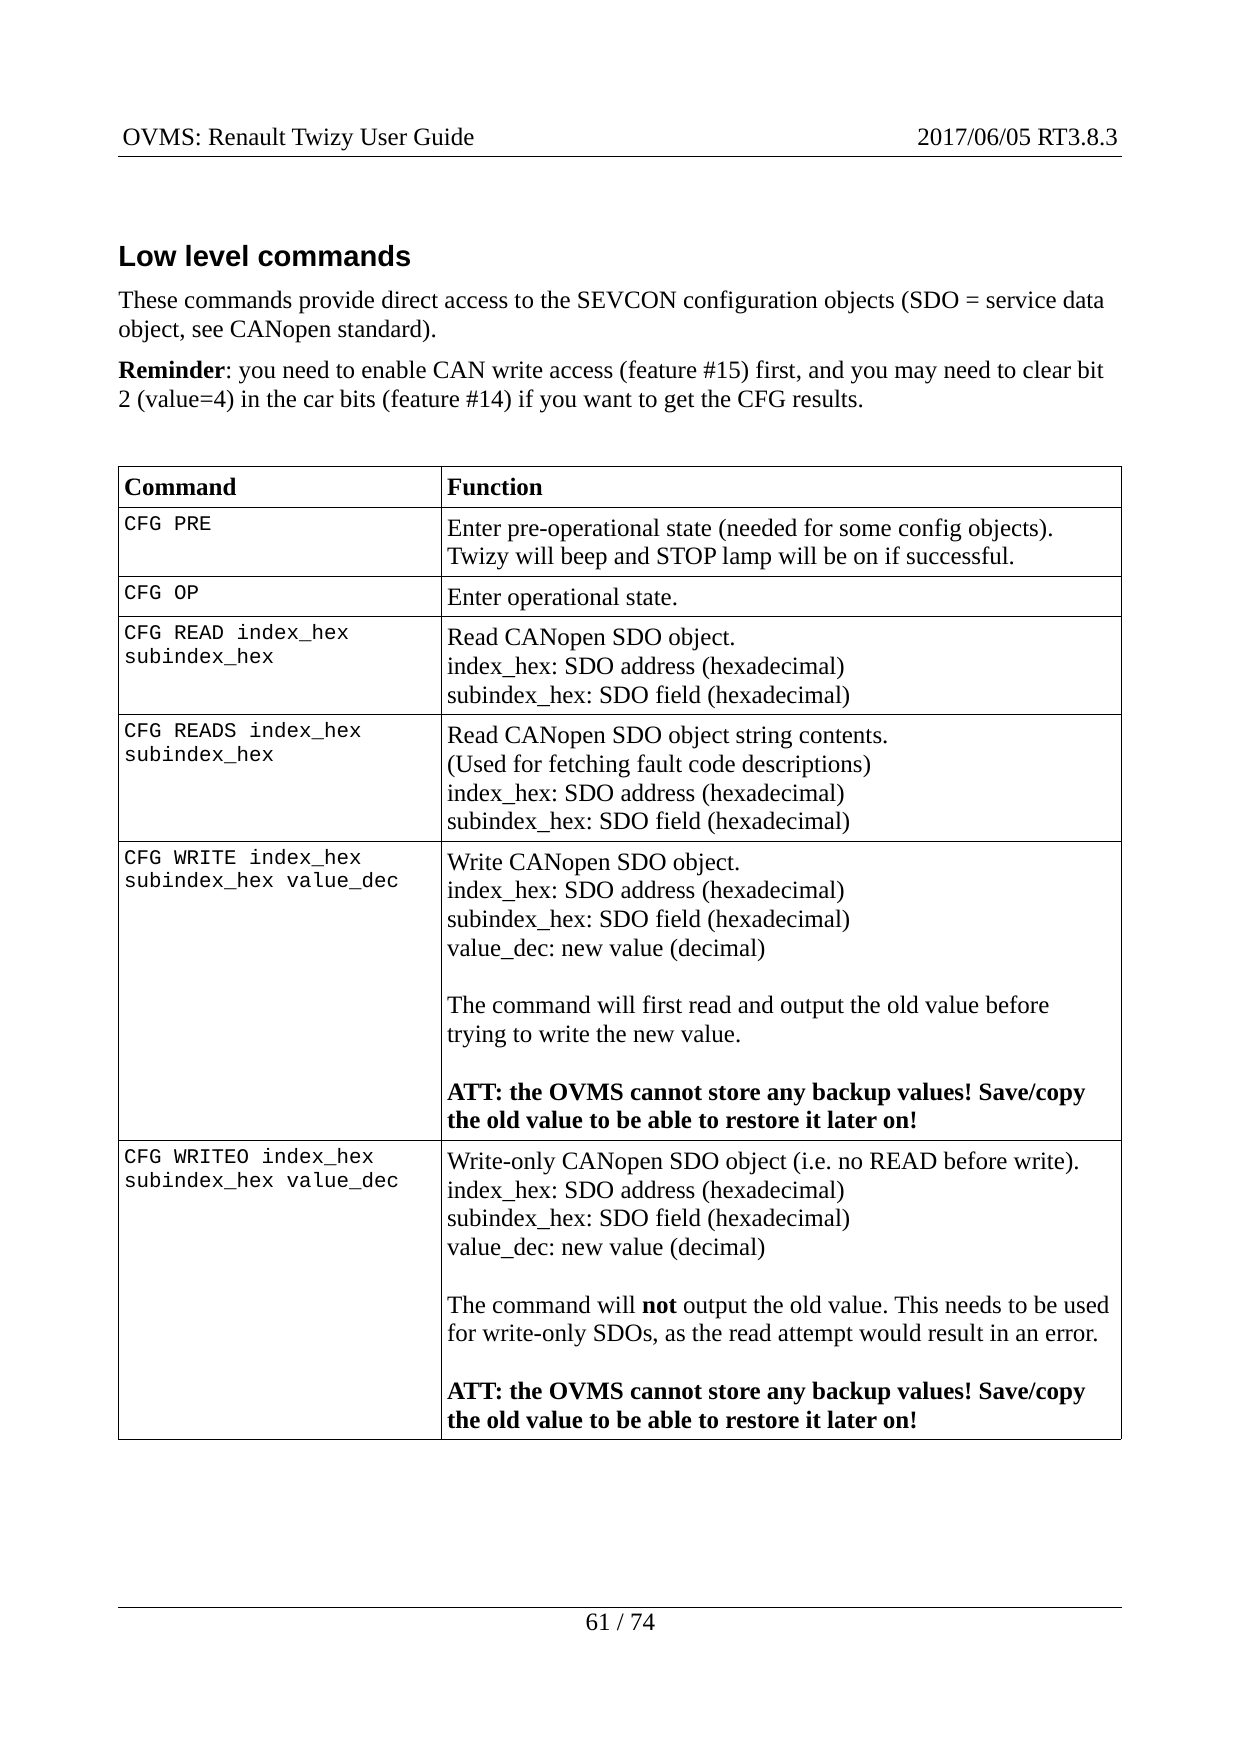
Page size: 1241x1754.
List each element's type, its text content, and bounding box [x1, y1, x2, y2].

table_cell CFG OP [119, 577, 441, 616]
table_cell Enter pre-operational state (needed for some config objects). Twizy will beep and STOP lamp will be on if successful. [442, 508, 1121, 576]
table_header Function [442, 467, 1121, 507]
text Reminder: you need to enable CAN write access (feature #15) first, and you may need to clear bit 2 (value=4) in the car bits (feature #14) if you want to get the CFG results. [118, 355, 1122, 412]
table_cell Write-only CANopen SDO object (i.e. no READ before write). index_hex: SDO address (hexadecimal) subindex_hex: SDO field (hexadecimal) value_dec: new value (decimal) The command will not output the old value. This needs to be used for write-only SDOs, as the read attempt would result in an error. ATT: the OVMS cannot store any backup values! Save/copy the old value to be able to restore it later on! [442, 1141, 1121, 1439]
table_cell CFG WRITE index_hex subindex_hex value_dec [119, 842, 441, 1140]
table_header Command [119, 467, 441, 507]
table_cell CFG READ index_hex subindex_hex [119, 617, 441, 714]
table_cell CFG PRE [119, 508, 441, 576]
table_cell CFG READS index_hex subindex_hex [119, 715, 441, 841]
table_cell Enter operational state. [442, 577, 1121, 616]
table_cell Write CANopen SDO object. index_hex: SDO address (hexadecimal) subindex_hex: SDO field (hexadecimal) value_dec: new value (decimal) The command will first read and output the old value before trying to write the new value. ATT: the OVMS cannot store any backup values! Save/copy the old value to be able to restore it later on! [442, 842, 1121, 1140]
table_cell Read CANopen SDO object. index_hex: SDO address (hexadecimal) subindex_hex: SDO field (hexadecimal) [442, 617, 1121, 714]
table_cell Read CANopen SDO object string contents. (Used for fetching fault code descriptions) index_hex: SDO address (hexadecimal) subindex_hex: SDO field (hexadecimal) [442, 715, 1121, 841]
table_cell CFG WRITEO index_hex subindex_hex value_dec [119, 1141, 441, 1439]
subtitle Low level commands [118, 239, 1122, 272]
text These commands provide direct access to the SEVCON configuration objects (SDO = service data object, see CANopen standard). [118, 285, 1122, 342]
